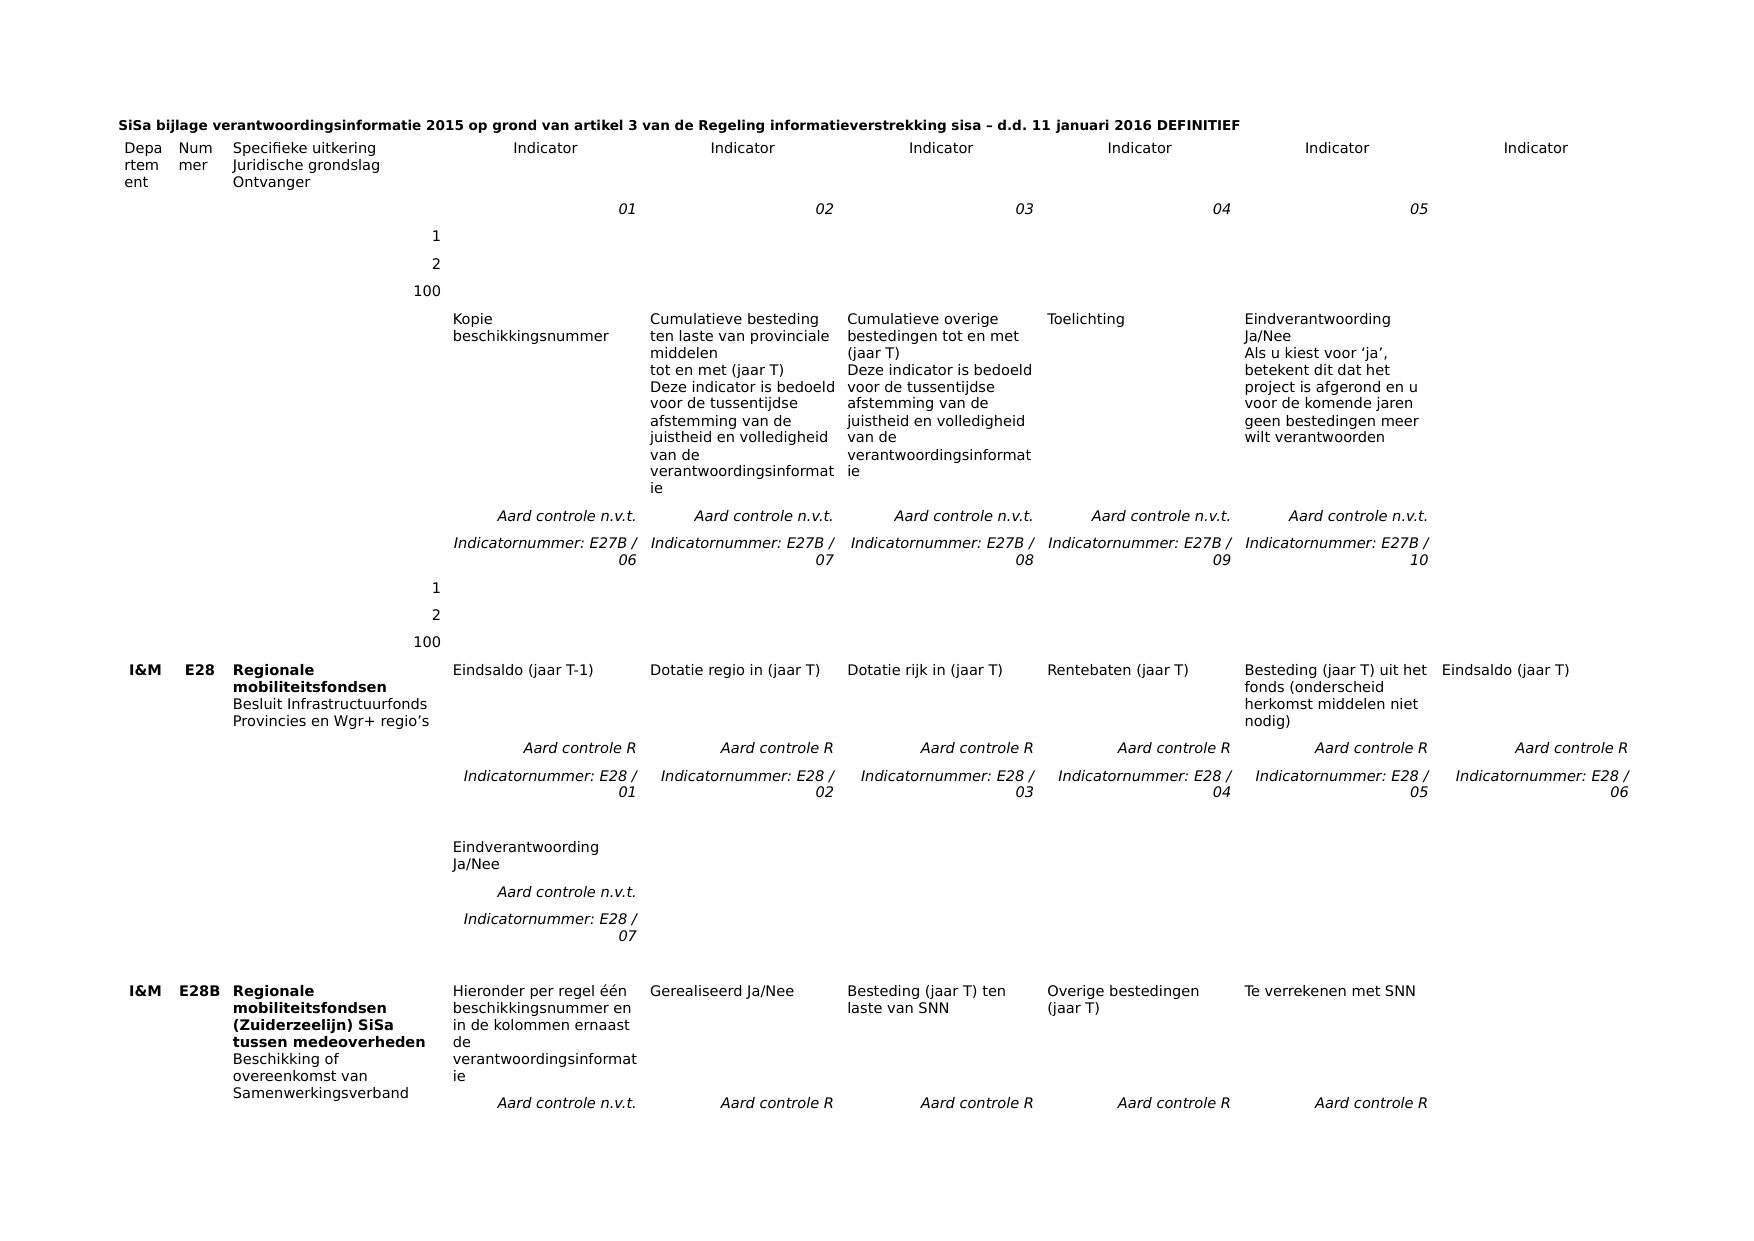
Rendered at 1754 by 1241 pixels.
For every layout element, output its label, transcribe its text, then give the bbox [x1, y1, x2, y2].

table_cell Toelichting [1042, 306, 1238, 502]
table_cell [447, 602, 643, 628]
table_cell [447, 279, 643, 305]
table_cell [227, 196, 446, 223]
table_cell [1436, 602, 1635, 628]
table_cell 02 [644, 196, 841, 223]
table_cell Indicator [1239, 135, 1435, 195]
table_cell [227, 306, 446, 502]
table_cell [119, 879, 172, 905]
table_cell [842, 906, 1041, 949]
table_cell [1436, 807, 1635, 833]
table_cell [1042, 602, 1238, 628]
table_cell Indicatornummer: E28 / 01 [447, 763, 643, 806]
table_cell Indicatornummer: E27B / 07 [644, 530, 841, 574]
table_cell [447, 224, 643, 250]
table_cell Indicator [842, 135, 1041, 195]
table_cell [227, 530, 446, 574]
table_cell [1436, 503, 1635, 529]
table_cell [119, 530, 172, 574]
table_cell Aard controle n.v.t. [447, 1090, 643, 1117]
table_cell [119, 224, 172, 250]
table_cell Indicatornummer: E28 / 06 [1436, 763, 1635, 806]
table_cell Indicatornummer: E27B / 10 [1239, 530, 1435, 574]
table_cell [227, 951, 446, 977]
table_cell 04 [1042, 196, 1238, 223]
table_cell Rentebaten (jaar T) [1042, 657, 1238, 734]
table_cell [1239, 602, 1435, 628]
table_cell [173, 602, 226, 628]
table_cell Indicatornummer: E28 / 05 [1239, 763, 1435, 806]
table_cell [1239, 835, 1435, 878]
table_cell Nummer [173, 135, 226, 195]
table_cell [1239, 879, 1435, 905]
table_cell [1436, 251, 1635, 277]
table_cell Aard controle R [1436, 735, 1635, 762]
table_cell [1042, 906, 1238, 949]
table_cell [173, 575, 226, 601]
table_cell Indicatornummer: E28 / 02 [644, 763, 841, 806]
table_cell [173, 503, 226, 529]
table_cell [119, 196, 172, 223]
table_cell [644, 575, 841, 601]
table_cell Indicator [1436, 135, 1635, 195]
table_cell [1042, 835, 1238, 878]
table_cell [644, 630, 841, 656]
table_cell [1042, 224, 1238, 250]
table_cell [1436, 951, 1635, 977]
table_cell [1239, 951, 1435, 977]
table_cell [173, 306, 226, 502]
table_cell [842, 251, 1041, 277]
table_cell Indicatornummer: E28 / 04 [1042, 763, 1238, 806]
table_cell [173, 530, 226, 574]
table_cell [644, 279, 841, 305]
table_header SiSa bijlage verantwoordingsinformatie 2015 op grond van artikel 3 van de Regeling informatieverstrekking sisa – d.d. 11 januari 2016 DEFINITIEF [118, 118, 1636, 134]
table_cell Aard controle R [447, 735, 643, 762]
table_cell Aard controle n.v.t. [1239, 503, 1435, 529]
table_cell [1436, 196, 1635, 223]
table_cell Indicatornummer: E28 / 07 [447, 906, 643, 949]
table_cell [1239, 906, 1435, 949]
table_cell Indicator [1042, 135, 1238, 195]
table_cell [119, 575, 172, 601]
table_cell [644, 906, 841, 949]
table_cell Regionale mobiliteitsfondsen (Zuiderzeelijn) SiSa tussen medeoverheden Beschikking of overeenkomst van Samenwerkingsverband [227, 978, 446, 1117]
table_cell Aard controle n.v.t. [447, 503, 643, 529]
table_cell [1436, 906, 1635, 949]
table_cell [1436, 1090, 1635, 1117]
table_cell [644, 602, 841, 628]
table_cell [1436, 575, 1635, 601]
table_cell [173, 735, 226, 762]
table_cell [842, 630, 1041, 656]
table_cell [1239, 807, 1435, 833]
table_cell [119, 602, 172, 628]
table_cell Specifieke uitkering Juridische grondslag Ontvanger [227, 135, 446, 195]
table_cell Besteding (jaar T) uit het fonds (onderscheid herkomst middelen niet nodig) [1239, 657, 1435, 734]
table_cell I&M [119, 657, 172, 734]
table_cell Indicatornummer: E27B / 09 [1042, 530, 1238, 574]
table_cell [119, 951, 172, 977]
table_cell Regionale mobiliteitsfondsen Besluit Infrastructuurfonds Provincies en Wgr+ regio’s [227, 657, 446, 949]
table_cell Aard controle R [644, 735, 841, 762]
table_cell [644, 251, 841, 277]
table_cell [119, 306, 172, 502]
table_cell [1042, 575, 1238, 601]
table_cell Indicator [447, 135, 643, 195]
table_cell [447, 807, 643, 833]
table_cell [119, 630, 172, 656]
table_cell [119, 835, 172, 878]
table_cell [1239, 575, 1435, 601]
table_cell [173, 224, 226, 250]
table_cell [842, 279, 1041, 305]
table_cell Departement [119, 135, 172, 195]
table_cell 1 [227, 224, 446, 250]
table_cell Aard controle R [842, 1090, 1041, 1117]
table_cell 100 [227, 279, 446, 305]
table_cell 05 [1239, 196, 1435, 223]
table_cell [1436, 279, 1635, 305]
table_cell 01 [447, 196, 643, 223]
table_cell Eindverantwoording Ja/Nee Als u kiest voor ‘ja’, betekent dit dat het project is afgerond en u voor de komende jaren geen bestedingen meer wilt verantwoorden [1239, 306, 1435, 502]
table_cell [842, 951, 1041, 977]
table_cell E28 [173, 657, 226, 734]
table_cell Eindsaldo (jaar T-1) [447, 657, 643, 734]
table_cell Indicatornummer: E27B / 06 [447, 530, 643, 574]
table_cell Aard controle R [1042, 735, 1238, 762]
table_cell Aard controle n.v.t. [644, 503, 841, 529]
table_cell [119, 735, 172, 762]
table_cell [173, 630, 226, 656]
table_cell [447, 251, 643, 277]
table_cell [1436, 835, 1635, 878]
table_cell [842, 835, 1041, 878]
table_cell [842, 879, 1041, 905]
table_cell Indicator [644, 135, 841, 195]
table_cell 03 [842, 196, 1041, 223]
table_cell [1239, 279, 1435, 305]
table_cell [842, 807, 1041, 833]
table_cell [644, 879, 841, 905]
table_cell [227, 503, 446, 529]
table_cell Indicatornummer: E27B / 08 [842, 530, 1041, 574]
table_cell Cumulatieve overige bestedingen tot en met (jaar T) Deze indicator is bedoeld voor de tussentijdse afstemming van de juistheid en volledigheid van de verantwoordingsinformatie [842, 306, 1041, 502]
table_cell [1436, 978, 1635, 1089]
table_cell [842, 575, 1041, 601]
table_cell [842, 602, 1041, 628]
table_cell [644, 951, 841, 977]
table_cell [173, 1090, 226, 1117]
table_cell Aard controle R [1239, 1090, 1435, 1117]
table_cell [1042, 251, 1238, 277]
table_cell [119, 906, 172, 949]
table_cell [119, 279, 172, 305]
table_cell [173, 906, 226, 949]
table_cell I&M [119, 978, 172, 1089]
table_cell [119, 1090, 172, 1117]
table_cell [1436, 630, 1635, 656]
table_cell [1436, 306, 1635, 502]
table_cell [842, 224, 1041, 250]
table_cell Overige bestedingen (jaar T) [1042, 978, 1238, 1089]
table_cell [173, 807, 226, 833]
table_cell [119, 763, 172, 806]
table_cell [1239, 630, 1435, 656]
table_cell [644, 807, 841, 833]
table_cell Hieronder per regel één beschikkingsnummer en in de kolommen ernaast de verantwoordingsinformatie [447, 978, 643, 1089]
table_cell [119, 503, 172, 529]
table_cell [447, 575, 643, 601]
table_cell [1239, 251, 1435, 277]
table_cell [173, 196, 226, 223]
table_cell [173, 279, 226, 305]
table_cell [173, 251, 226, 277]
table_cell [644, 835, 841, 878]
table_cell [1239, 224, 1435, 250]
table_cell [644, 224, 841, 250]
table_cell Eindverantwoording Ja/Nee [447, 835, 643, 878]
table_cell Aard controle R [1239, 735, 1435, 762]
table_cell Besteding (jaar T) ten laste van SNN [842, 978, 1041, 1089]
table_cell Cumulatieve besteding ten laste van provinciale middelen tot en met (jaar T) Deze indicator is bedoeld voor de tussentijdse afstemming van de juistheid en volledigheid van de verantwoordingsinformatie [644, 306, 841, 502]
table_cell 2 [227, 602, 446, 628]
table_cell Aard controle R [1042, 1090, 1238, 1117]
table_cell Aard controle n.v.t. [1042, 503, 1238, 529]
table_cell E28B [173, 978, 226, 1089]
table_cell Aard controle R [842, 735, 1041, 762]
table_cell Aard controle n.v.t. [842, 503, 1041, 529]
table_cell [173, 879, 226, 905]
table_cell [1042, 879, 1238, 905]
table_cell [447, 630, 643, 656]
table_cell 2 [227, 251, 446, 277]
table_cell [1436, 530, 1635, 574]
table_cell Dotatie rijk in (jaar T) [842, 657, 1041, 734]
table_cell [1042, 807, 1238, 833]
table_cell [173, 835, 226, 878]
table_cell [1436, 879, 1635, 905]
table_cell Te verrekenen met SNN [1239, 978, 1435, 1089]
table_cell [1042, 951, 1238, 977]
table_cell [173, 763, 226, 806]
table_cell 100 [227, 630, 446, 656]
table_cell [119, 251, 172, 277]
table_cell Kopie beschikkingsnummer [447, 306, 643, 502]
table_cell [1042, 279, 1238, 305]
table_cell [1042, 630, 1238, 656]
table_cell Dotatie regio in (jaar T) [644, 657, 841, 734]
table_cell [119, 807, 172, 833]
table_cell [447, 951, 643, 977]
table_cell Aard controle R [644, 1090, 841, 1117]
table_cell [1436, 224, 1635, 250]
table_cell Aard controle n.v.t. [447, 879, 643, 905]
table_cell Indicatornummer: E28 / 03 [842, 763, 1041, 806]
table_cell Gerealiseerd Ja/Nee [644, 978, 841, 1089]
table_cell 1 [227, 575, 446, 601]
table_cell [173, 951, 226, 977]
table_cell Eindsaldo (jaar T) [1436, 657, 1635, 734]
